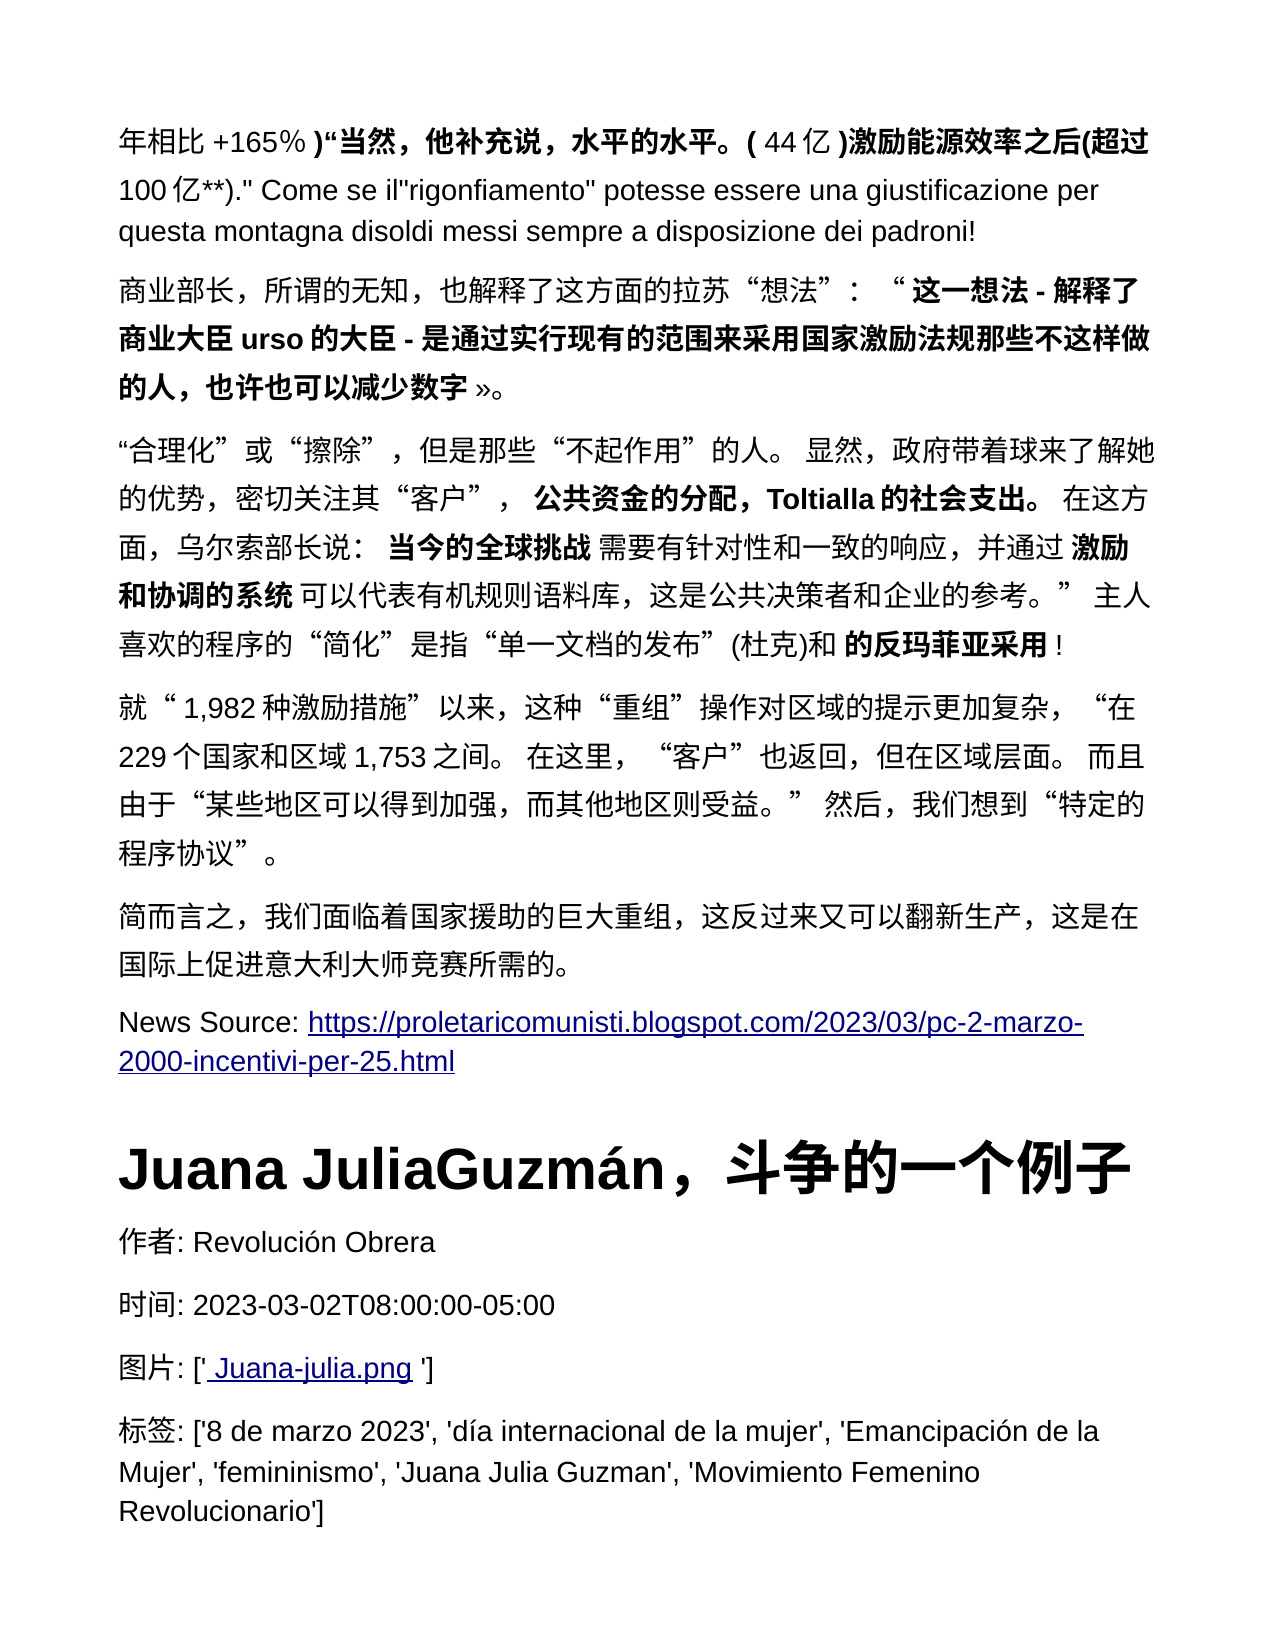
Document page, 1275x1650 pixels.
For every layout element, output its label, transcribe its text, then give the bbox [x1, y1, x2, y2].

text 图片: [' Juana-julia.png '] [118, 1345, 1157, 1387]
text 标签: ['8 de marzo 2023', 'día internacional de la mujer', 'Emancipación de la Mujer', 'femininismo', 'Juana Julia Guzman', 'Movimiento Femenino Revolucionario'] [118, 1408, 1157, 1527]
text News Source: https://proletaricomunisti.blogspot.com/2023/03/pc-2-marzo-2000-incentivi-per-25.html [118, 1005, 1157, 1077]
text 简而言之，我们面临着国家援助的巨大重组，这反过来又可以翻新生产，这是在国际上促进意大利大师竞赛所需的。 [118, 893, 1157, 984]
text 时间: 2023-03-02T08:00:00-05:00 [118, 1282, 1157, 1324]
subtitle Juana JuliaGuzmán，斗争的一个例子 [118, 1122, 1157, 1206]
text 就“ 1,982种激励措施”以来，这种“重组”操作对区域的提示更加复杂，“在229个国家和区域1,753之间。 在这里，“客户”也返回，但在区域层面。 而且由于“某些地区可以得到加强，而其他地区则受益。” 然后，我们想到“特定的程序协议”。 [118, 684, 1157, 872]
text “合理化”或“擦除”，但是那些“不起作用”的人。 显然，政府带着球来了解她的优势，密切关注其“客户”， 公共资金的分配，Toltialla的社会支出。 在这方面，乌尔索部长说： 当今的全球挑战 需要有针对性和一致的响应，并通过 激励和协调的系统 可以代表有机规则语料库，这是公共决策者和企业的参考。” 主人喜欢的程序的“简化”是指“单一文档的发布”(杜克)和 的反玛菲亚采用 ! [118, 427, 1157, 664]
text 作者: Revolución Obrera [118, 1219, 1157, 1261]
text 商业部长，所谓的无知，也解释了这方面的拉苏“想法”：“ 这一想法 - 解释了商业大臣urso的大臣 - 是通过实行现有的范围来采用国家激励法规那些不这样做的人，也许也可以减少数字 »。 [118, 267, 1157, 406]
text 年相比 +165％ )“当然，他补充说，水平的水平。( 44亿 )激励能源效率之后(超过 100亿**)." Come se il"rigonfiamento" potesse essere una giustificazione per questa montagna disoldi messi sempre a disposizione dei padroni! [118, 118, 1157, 247]
